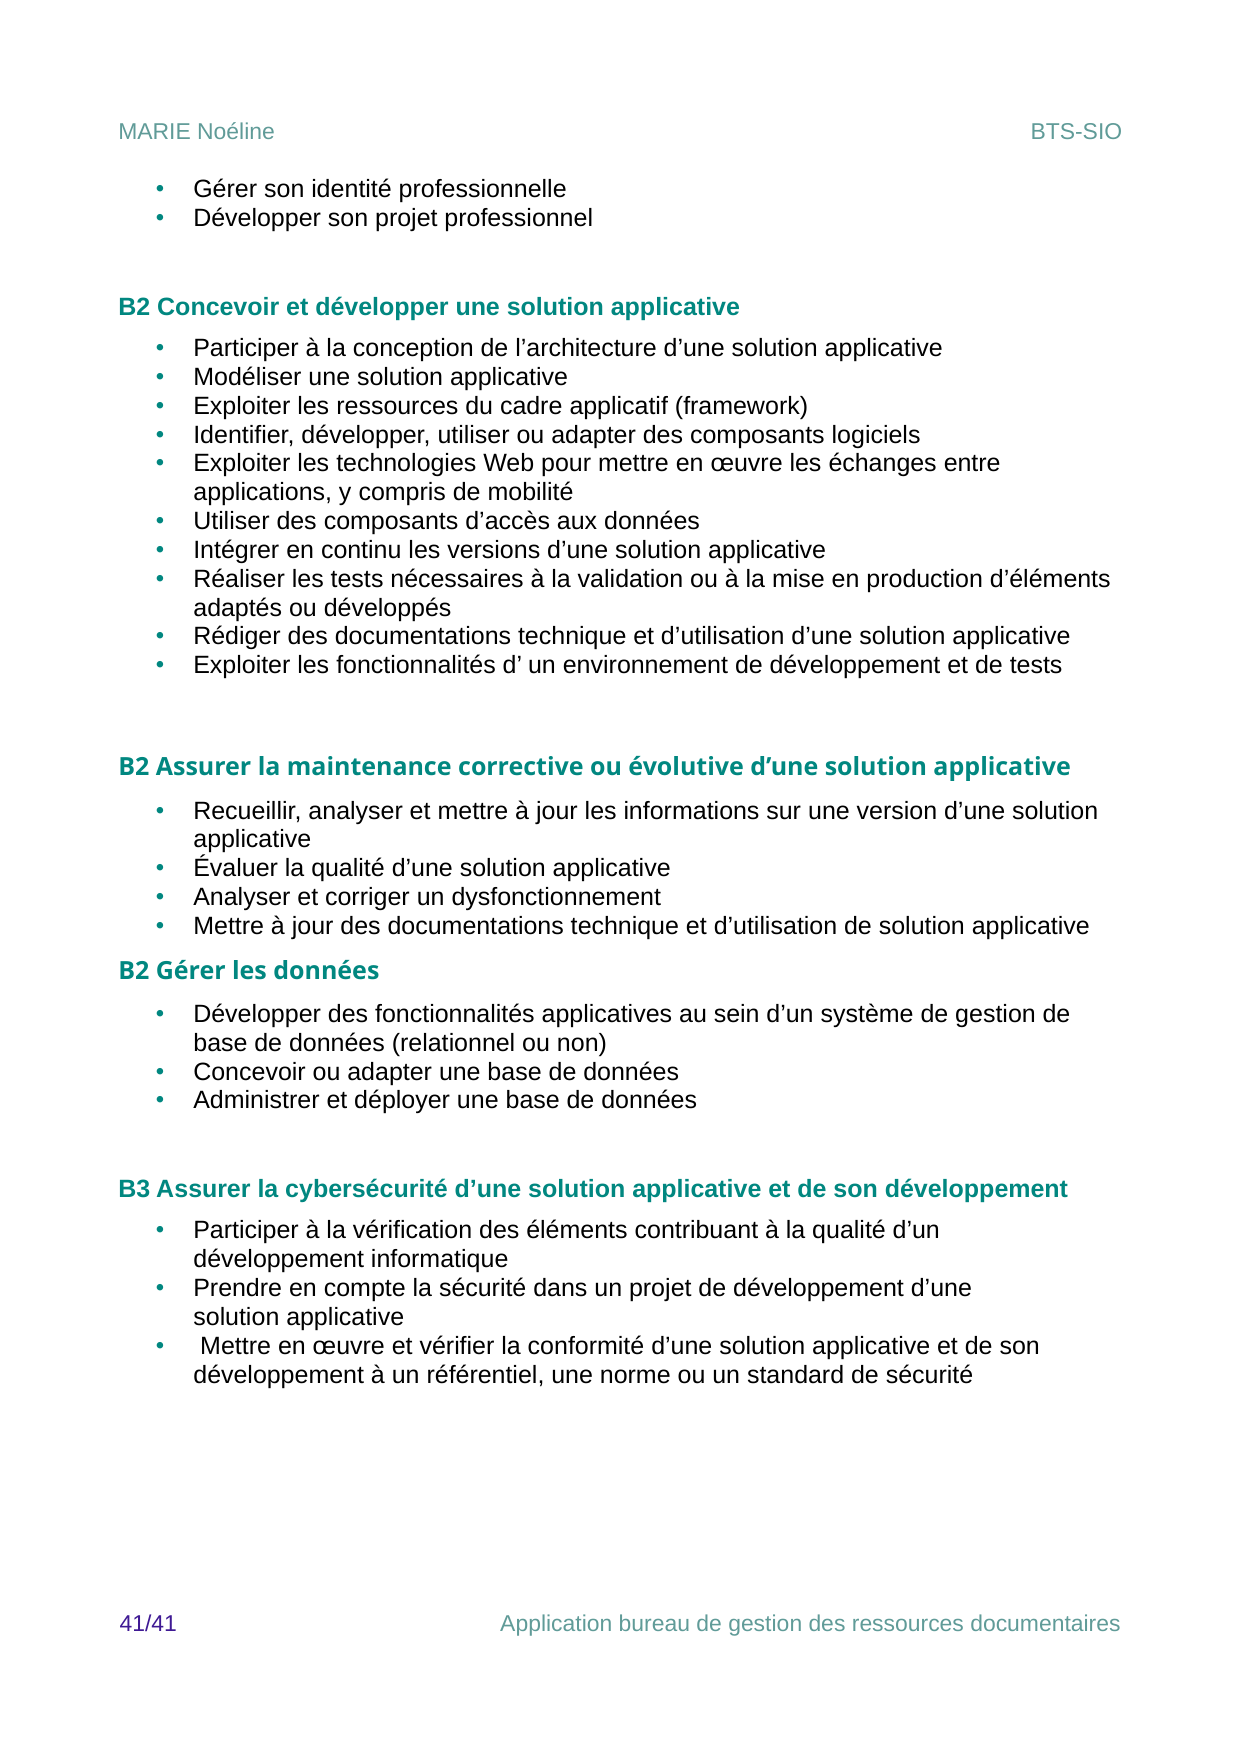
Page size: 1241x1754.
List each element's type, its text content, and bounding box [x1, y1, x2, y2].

list Mettre à jour des documentations technique et d’utilisation de solution applicative [156, 911, 1122, 940]
list Participer à la conception de l’architecture d’une solution applicative [156, 333, 1122, 362]
list Prendre en compte la sécurité dans un projet de développement d’une solution applicative [156, 1273, 1122, 1331]
subtitle B2 Assurer la maintenance corrective ou évolutive d’une solution applicative [118, 749, 1122, 783]
list Administrer et déployer une base de données [156, 1085, 1122, 1114]
list Mettre en œuvre et vérifier la conformité d’une solution applicative et de son développement à un référentiel, une norme ou un standard de sécurité [156, 1331, 1122, 1388]
list Identifier, développer, utiliser ou adapter des composants logiciels [156, 419, 1122, 448]
subtitle B2 Concevoir et développer une solution applicative [118, 292, 1122, 321]
list Réaliser les tests nécessaires à la validation ou à la mise en production d’éléments adaptés ou développés [156, 564, 1122, 621]
list Exploiter les ressources du cadre applicatif (framework) [156, 391, 1122, 419]
subtitle B3 Assurer la cybersécurité d’une solution applicative et de son développement [118, 1174, 1122, 1203]
list Développer des fonctionnalités applicatives au sein d’un système de gestion de base de données (relationnel ou non) [156, 999, 1122, 1056]
list Exploiter les fonctionnalités d’ un environnement de développement et de tests [156, 650, 1122, 679]
list Utiliser des composants d’accès aux données [156, 506, 1122, 535]
list Concevoir ou adapter une base de données [156, 1056, 1122, 1085]
list Analyser et corriger un dysfonctionnement [156, 882, 1122, 911]
list Développer son projet professionnel [156, 203, 1122, 232]
list Rédiger des documentations technique et d’utilisation d’une solution applicative [156, 621, 1122, 650]
list Modéliser une solution applicative [156, 362, 1122, 391]
list Exploiter les technologies Web pour mettre en œuvre les échanges entre applications, y compris de mobilité [156, 448, 1122, 506]
list Participer à la vérification des éléments contribuant à la qualité d’un développement informatique [156, 1216, 1122, 1273]
list Recueillir, analyser et mettre à jour les informations sur une version d’une solution applicative [156, 796, 1122, 853]
subtitle B2 Gérer les données [118, 952, 1122, 986]
list Gérer son identité professionnelle [156, 174, 1122, 203]
list Intégrer en continu les versions d’une solution applicative [156, 535, 1122, 564]
list Évaluer la qualité d’une solution applicative [156, 853, 1122, 882]
